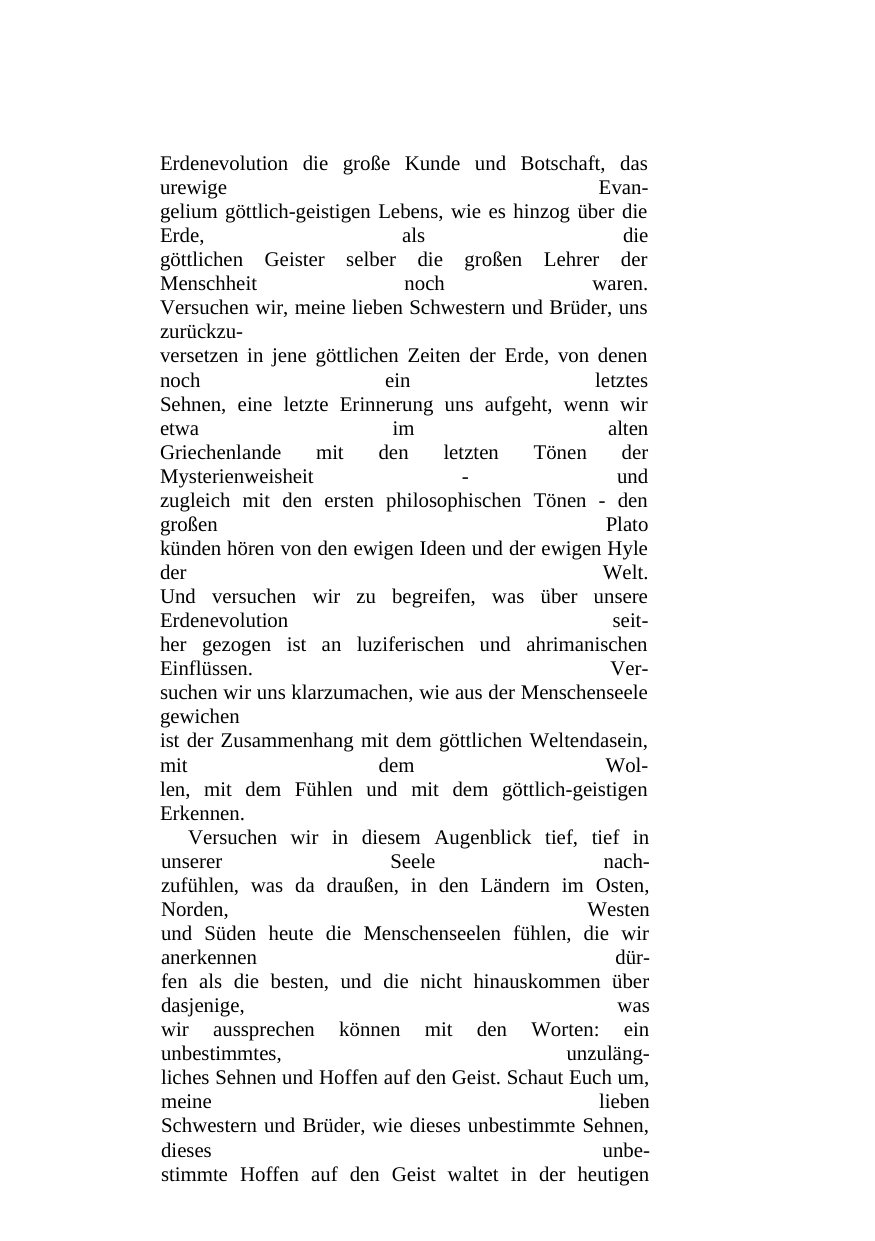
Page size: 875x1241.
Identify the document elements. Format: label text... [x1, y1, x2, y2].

text Erdenevolution die große Kunde und Botschaft, das urewige Evan- gelium göttlich-geistigen Lebens, wie es hinzog über die Erde, als die göttlichen Geister selber die großen Lehrer der Menschheit noch waren. Versuchen wir, meine lieben Schwestern und Brüder, uns zurückzu- versetzen in jene göttlichen Zeiten der Erde, von denen noch ein letztes Sehnen, eine letzte Erinnerung uns aufgeht, wenn wir etwa im alten Griechenlande mit den letzten Tönen der Mysterienweisheit - und zugleich mit den ersten philosophischen Tönen - den großen Plato künden hören von den ewigen Ideen und der ewigen Hyle der Welt. Und versuchen wir zu begreifen, was über unsere Erdenevolution seit- her gezogen ist an luziferischen und ahrimanischen Einflüssen. Ver- suchen wir uns klarzumachen, wie aus der Menschenseele gewichen ist der Zusammenhang mit dem göttlichen Weltendasein, mit dem Wol- len, mit dem Fühlen und mit dem göttlich-geistigen Erkennen. [160, 151, 648, 825]
text Versuchen wir in diesem Augenblick tief, tief in unserer Seele nach- zufühlen, was da draußen, in den Ländern im Osten, Norden, Westen und Süden heute die Menschenseelen fühlen, die wir anerkennen dür- fen als die besten, und die nicht hinauskommen über dasjenige, was wir aussprechen können mit den Worten: ein unbestimmtes, unzuläng- liches Sehnen und Hoffen auf den Geist. Schaut Euch um, meine lieben Schwestern und Brüder, wie dieses unbestimmte Sehnen, dieses unbe- stimmte Hoffen auf den Geist waltet in der heutigen [161, 825, 650, 1186]
